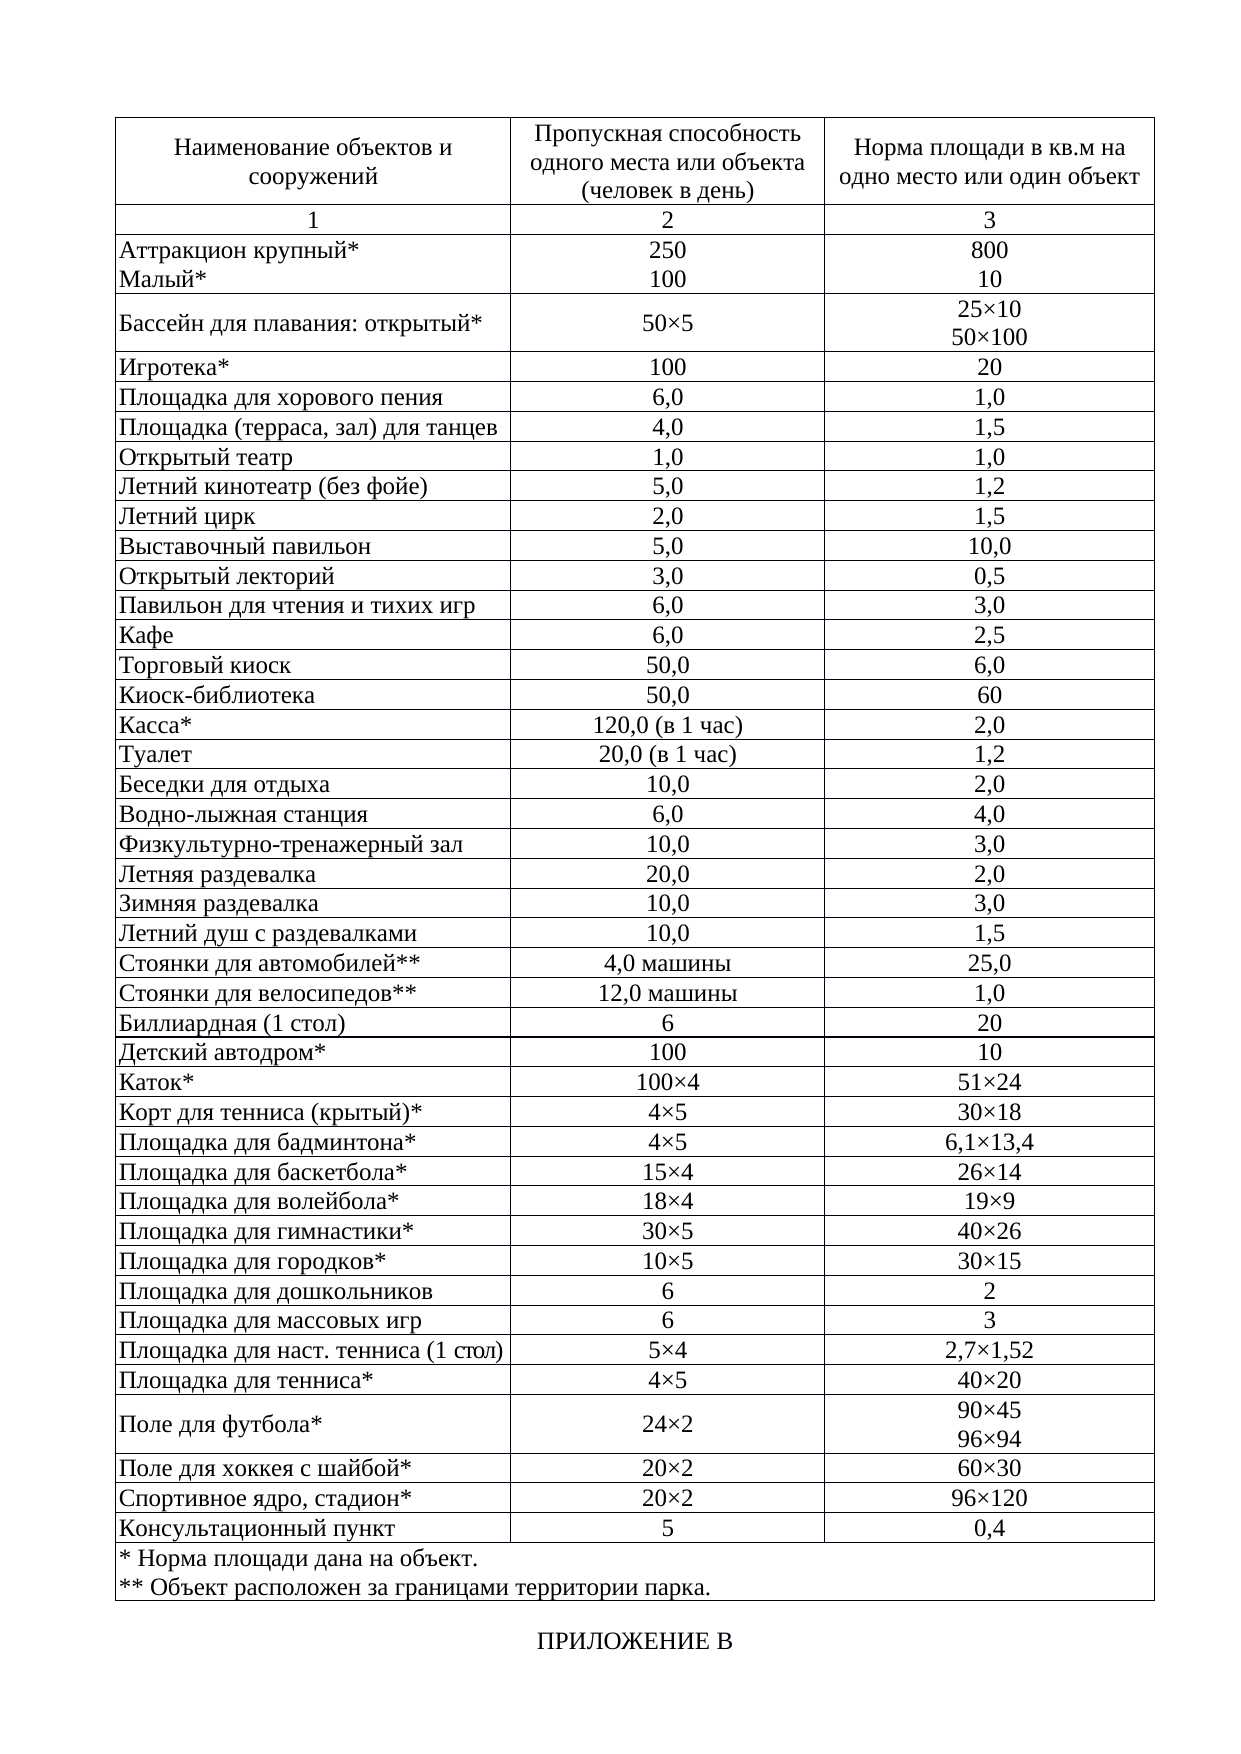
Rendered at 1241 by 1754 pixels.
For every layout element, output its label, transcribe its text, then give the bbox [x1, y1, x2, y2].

table_cell 2,0 [511, 501, 824, 530]
table_cell 4,0 машины [511, 948, 824, 977]
table_cell * Норма площади дана на объект. ** Объект расположен за границами территории парка. [116, 1543, 1154, 1600]
table_cell Физкультурно-тренажерный зал [116, 829, 510, 858]
table_cell Беседки для отдыха [116, 769, 510, 798]
table_cell 3,0 [825, 889, 1154, 917]
table_cell 3,0 [511, 561, 824, 589]
table_cell 60×30 [825, 1454, 1154, 1482]
table_cell 40×20 [825, 1365, 1154, 1394]
table_cell 3,0 [825, 591, 1154, 619]
table_cell 2,0 [825, 859, 1154, 887]
table_cell Площадка для массовых игр [116, 1306, 510, 1334]
table_cell Бассейн для плавания: открытый* [116, 294, 510, 351]
table_cell 10,0 [825, 531, 1154, 560]
table_cell 100×4 [511, 1067, 824, 1096]
table_cell 250 100 [511, 235, 824, 293]
table_cell 100 [511, 1038, 824, 1066]
table_cell 4×5 [511, 1127, 824, 1156]
table_cell 1,5 [825, 918, 1154, 947]
table_cell 4,0 [511, 412, 824, 441]
table_cell 1 [116, 205, 510, 234]
table_cell 2,0 [825, 710, 1154, 738]
table_cell Летний цирк [116, 501, 510, 530]
table_cell 19×9 [825, 1186, 1154, 1215]
table_cell 30×18 [825, 1097, 1154, 1126]
table_cell Киоск-библиотека [116, 680, 510, 709]
table_cell 3,0 [825, 829, 1154, 858]
table_cell 5 [511, 1513, 824, 1542]
table_cell 6 [511, 1008, 824, 1036]
table_cell 20,0 [511, 859, 824, 887]
table_cell 0,4 [825, 1513, 1154, 1542]
table_cell Поле для футбола* [116, 1395, 510, 1452]
table_cell 6,0 [511, 591, 824, 619]
table_cell 20 [825, 352, 1154, 381]
table_cell 1,0 [511, 442, 824, 470]
subtitle ПРИЛОЖЕНИЕ В [118, 1626, 1152, 1655]
table_cell 96×120 [825, 1483, 1154, 1512]
table_cell 10 [825, 1038, 1154, 1066]
table_cell 50,0 [511, 650, 824, 679]
table_cell 6,0 [511, 382, 824, 411]
table_cell Зимняя раздевалка [116, 889, 510, 917]
table_cell 2,7×1,52 [825, 1335, 1154, 1364]
table_cell Торговый киоск [116, 650, 510, 679]
table_cell 4,0 [825, 799, 1154, 828]
table_cell 25×10 50×100 [825, 294, 1154, 351]
table_header Норма площади в кв.м на одно место или один объект [825, 118, 1154, 204]
table_cell 800 10 [825, 235, 1154, 293]
table_cell Площадка для городков* [116, 1246, 510, 1275]
table_cell 4×5 [511, 1365, 824, 1394]
table_cell 5,0 [511, 471, 824, 500]
table_cell 10,0 [511, 918, 824, 947]
table_cell 10,0 [511, 829, 824, 858]
table_cell 3 [825, 1306, 1154, 1334]
table_cell 2 [511, 205, 824, 234]
table_cell 6,0 [825, 650, 1154, 679]
table_cell 5×4 [511, 1335, 824, 1364]
table_cell Открытый театр [116, 442, 510, 470]
table_cell Площадка для баскетбола* [116, 1157, 510, 1185]
table_cell 20 [825, 1008, 1154, 1036]
table_cell 1,2 [825, 740, 1154, 768]
table_cell Кафе [116, 620, 510, 649]
table_cell 24×2 [511, 1395, 824, 1452]
table_cell 20×2 [511, 1483, 824, 1512]
table_cell 30×5 [511, 1216, 824, 1245]
table_cell 10×5 [511, 1246, 824, 1275]
table_cell 51×24 [825, 1067, 1154, 1096]
table_cell 1,2 [825, 471, 1154, 500]
table_cell 4×5 [511, 1097, 824, 1126]
table_cell 1,0 [825, 978, 1154, 1007]
table_cell 40×26 [825, 1216, 1154, 1245]
table_cell 50,0 [511, 680, 824, 709]
table_cell Площадка (терраса, зал) для танцев [116, 412, 510, 441]
table_cell 6,0 [511, 799, 824, 828]
table_cell 5,0 [511, 531, 824, 560]
table_cell 90×45 96×94 [825, 1395, 1154, 1452]
table_cell 3 [825, 205, 1154, 234]
table_cell 25,0 [825, 948, 1154, 977]
table_cell Летний душ с раздевалками [116, 918, 510, 947]
table_cell 6 [511, 1306, 824, 1334]
table_cell Открытый лекторий [116, 561, 510, 589]
table_cell 2,5 [825, 620, 1154, 649]
table_cell Площадка для дошкольников [116, 1276, 510, 1304]
table_header Наименование объектов и сооружений [116, 118, 510, 204]
table_cell Биллиардная (1 стол) [116, 1008, 510, 1036]
table_cell Поле для хоккея с шайбой* [116, 1454, 510, 1482]
table_cell 1,0 [825, 382, 1154, 411]
table_cell Павильон для чтения и тихих игр [116, 591, 510, 619]
table_cell Стоянки для автомобилей** [116, 948, 510, 977]
table_cell Стоянки для велосипедов** [116, 978, 510, 1007]
table_cell 2 [825, 1276, 1154, 1304]
table_cell Летний кинотеатр (без фойе) [116, 471, 510, 500]
table_cell Корт для тенниса (крытый)* [116, 1097, 510, 1126]
table_cell 6,0 [511, 620, 824, 649]
table_cell Аттракцион крупный* Малый* [116, 235, 510, 293]
table_cell 50×5 [511, 294, 824, 351]
table_cell 10,0 [511, 889, 824, 917]
table_cell Игротека* [116, 352, 510, 381]
table_cell Площадка для хорового пения [116, 382, 510, 411]
table_cell 2,0 [825, 769, 1154, 798]
table_cell 10,0 [511, 769, 824, 798]
table_cell Консультационный пункт [116, 1513, 510, 1542]
table_cell 20,0 (в 1 час) [511, 740, 824, 768]
table_cell 120,0 (в 1 час) [511, 710, 824, 738]
table_cell Детский автодром* [116, 1038, 510, 1066]
table_cell Водно-лыжная станция [116, 799, 510, 828]
table_cell 26×14 [825, 1157, 1154, 1185]
table_cell 60 [825, 680, 1154, 709]
table_cell 6,1×13,4 [825, 1127, 1154, 1156]
table_cell 30×15 [825, 1246, 1154, 1275]
table_cell 1,5 [825, 501, 1154, 530]
table_cell Касса* [116, 710, 510, 738]
table_cell 18×4 [511, 1186, 824, 1215]
table_cell 0,5 [825, 561, 1154, 589]
table_cell 1,0 [825, 442, 1154, 470]
table_cell Выставочный павильон [116, 531, 510, 560]
table_cell 15×4 [511, 1157, 824, 1185]
table_cell Спортивное ядро, стадион* [116, 1483, 510, 1512]
table_cell Каток* [116, 1067, 510, 1096]
table_cell 12,0 машины [511, 978, 824, 1007]
table_cell 1,5 [825, 412, 1154, 441]
table_cell 20×2 [511, 1454, 824, 1482]
table_cell Площадка для волейбола* [116, 1186, 510, 1215]
table_cell Летняя раздевалка [116, 859, 510, 887]
table_cell Туалет [116, 740, 510, 768]
table_cell Площадка для тенниса* [116, 1365, 510, 1394]
table_cell Площадка для наст. тенниса (1 стол) [116, 1335, 510, 1364]
table_cell 100 [511, 352, 824, 381]
table_cell Площадка для гимнастики* [116, 1216, 510, 1245]
table_cell Площадка для бадминтона* [116, 1127, 510, 1156]
table_header Пропускная способность одного места или объекта (человек в день) [511, 118, 824, 204]
table_cell 6 [511, 1276, 824, 1304]
